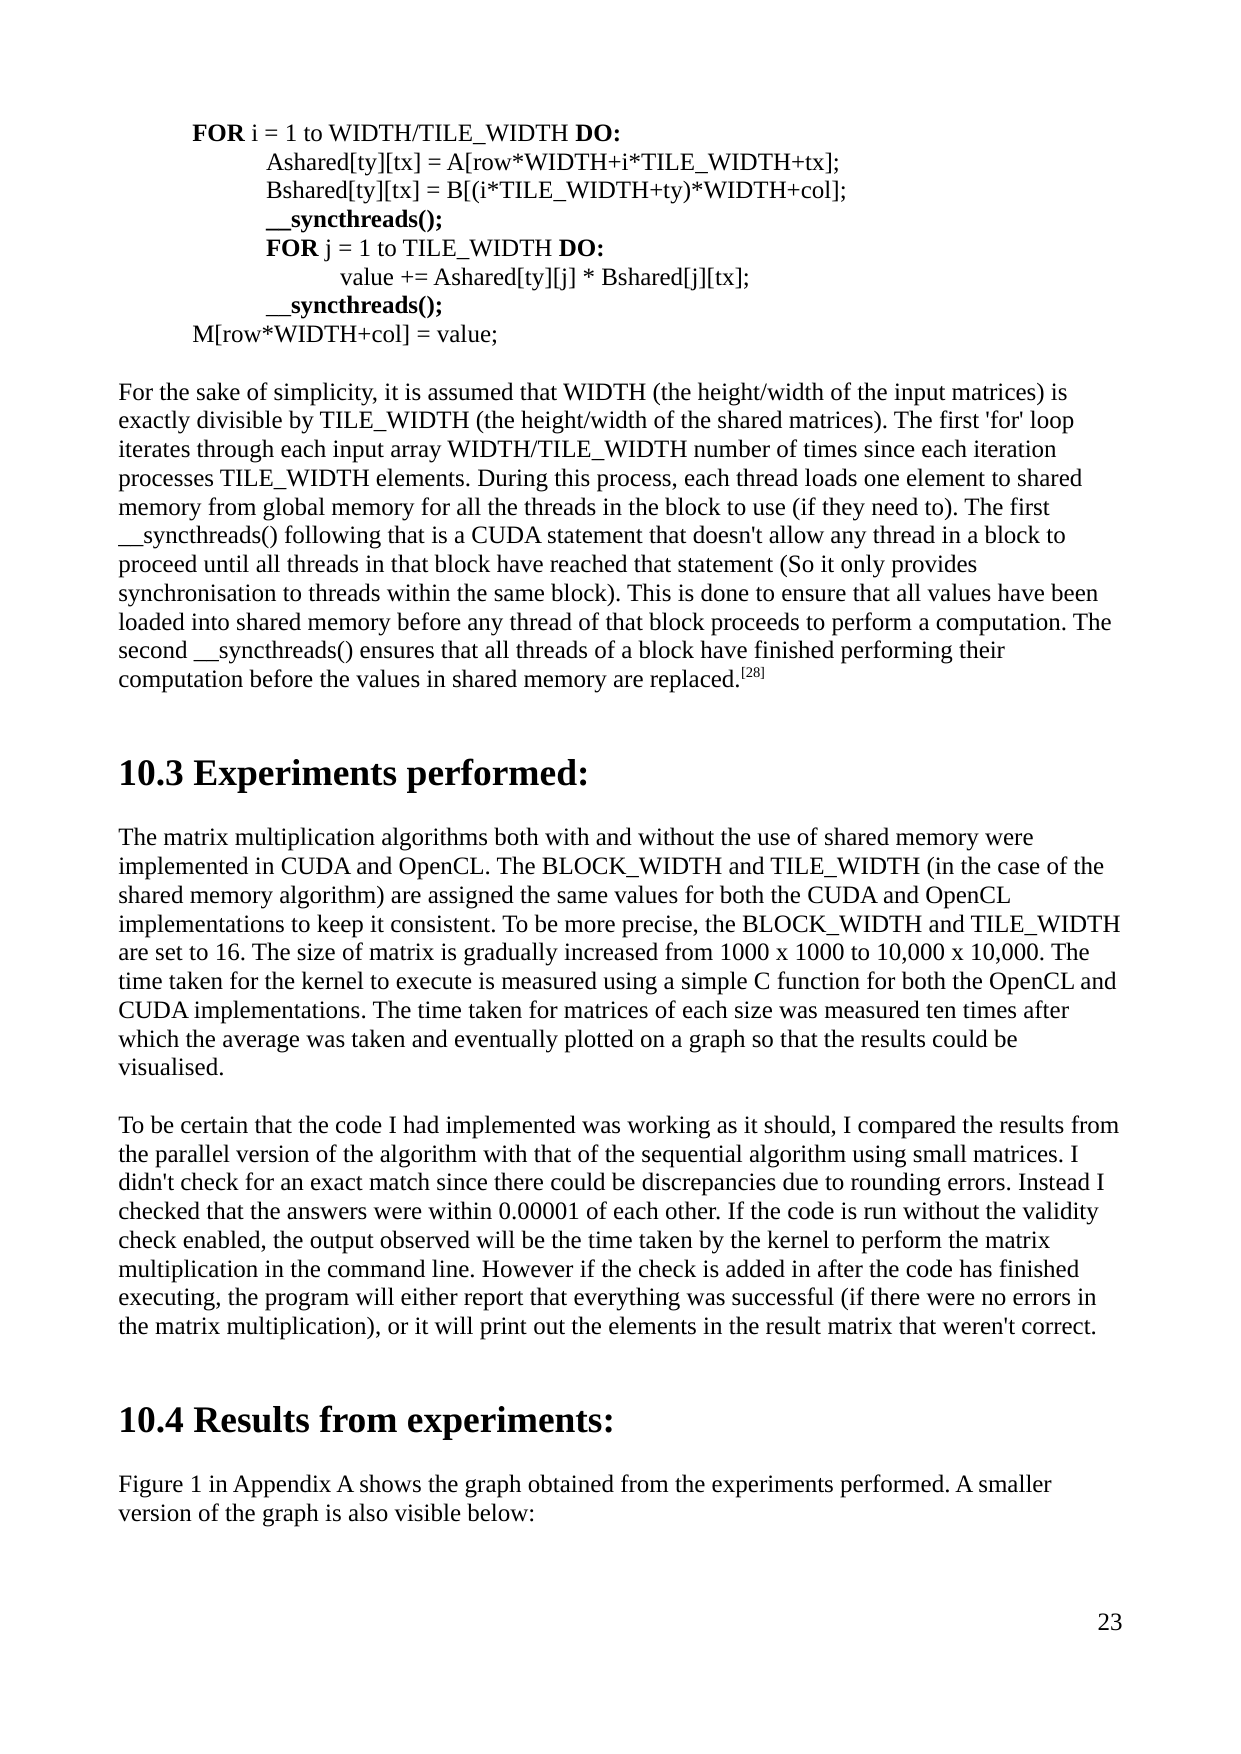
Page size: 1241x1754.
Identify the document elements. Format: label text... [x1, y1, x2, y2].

text FOR j = 1 to TILE_WIDTH DO: [118, 233, 1122, 262]
text To be certain that the code I had implemented was working as it should, I compared the results from the parallel version of the algorithm with that of the sequential algorithm using small matrices. I didn't check for an exact match since there could be discrepancies due to rounding errors. Instead I checked that the answers were within 0.00001 of each other. If the code is run without the validity check enabled, the output observed will be the time taken by the kernel to perform the matrix multiplication in the command line. However if the check is added in after the code has finished executing, the program will either report that everything was successful (if there were no errors in the matrix multiplication), or it will print out the elements in the result matrix that weren't correct. [118, 1110, 1122, 1340]
text __syncthreads(); [118, 204, 1122, 233]
text value += Ashared[ty][j] * Bshared[j][tx]; [118, 262, 1122, 291]
text __syncthreads(); [118, 291, 1122, 319]
text Ashared[ty][tx] = A[row*WIDTH+i*TILE_WIDTH+tx]; [118, 147, 1122, 176]
text 10.4 Results from experiments: [118, 1397, 1122, 1441]
text 10.3 Experiments performed: [118, 751, 1122, 794]
text M[row*WIDTH+col] = value; [118, 319, 1122, 348]
text FOR i = 1 to WIDTH/TILE_WIDTH DO: [118, 118, 1122, 147]
text Bshared[ty][tx] = B[(i*TILE_WIDTH+ty)*WIDTH+col]; [118, 176, 1122, 204]
text For the sake of simplicity, it is assumed that WIDTH (the height/width of the input matrices) is exactly divisible by TILE_WIDTH (the height/width of the shared matrices). The first 'for' loop iterates through each input array WIDTH/TILE_WIDTH number of times since each iteration processes TILE_WIDTH elements. During this process, each thread loads one element to shared memory from global memory for all the threads in the block to use (if they need to). The first __syncthreads() following that is a CUDA statement that doesn't allow any thread in a block to proceed until all threads in that block have reached that statement (So it only provides synchronisation to threads within the same block). This is done to ensure that all values have been loaded into shared memory before any thread of that block proceeds to perform a computation. The second __syncthreads() ensures that all threads of a block have finished performing their computation before the values in shared memory are replaced.[28] [118, 377, 1122, 693]
text Figure 1 in Appendix A shows the graph obtained from the experiments performed. A smaller version of the graph is also visible below: [118, 1469, 1122, 1527]
text The matrix multiplication algorithms both with and without the use of shared memory were implemented in CUDA and OpenCL. The BLOCK_WIDTH and TILE_WIDTH (in the case of the shared memory algorithm) are assigned the same values for both the CUDA and OpenCL implementations to keep it consistent. To be more precise, the BLOCK_WIDTH and TILE_WIDTH are set to 16. The size of matrix is gradually increased from 1000 x 1000 to 10,000 x 10,000. The time taken for the kernel to execute is measured using a simple C function for both the OpenCL and CUDA implementations. The time taken for matrices of each size was measured ten times after which the average was taken and eventually plotted on a graph so that the results could be visualised. [118, 822, 1122, 1081]
